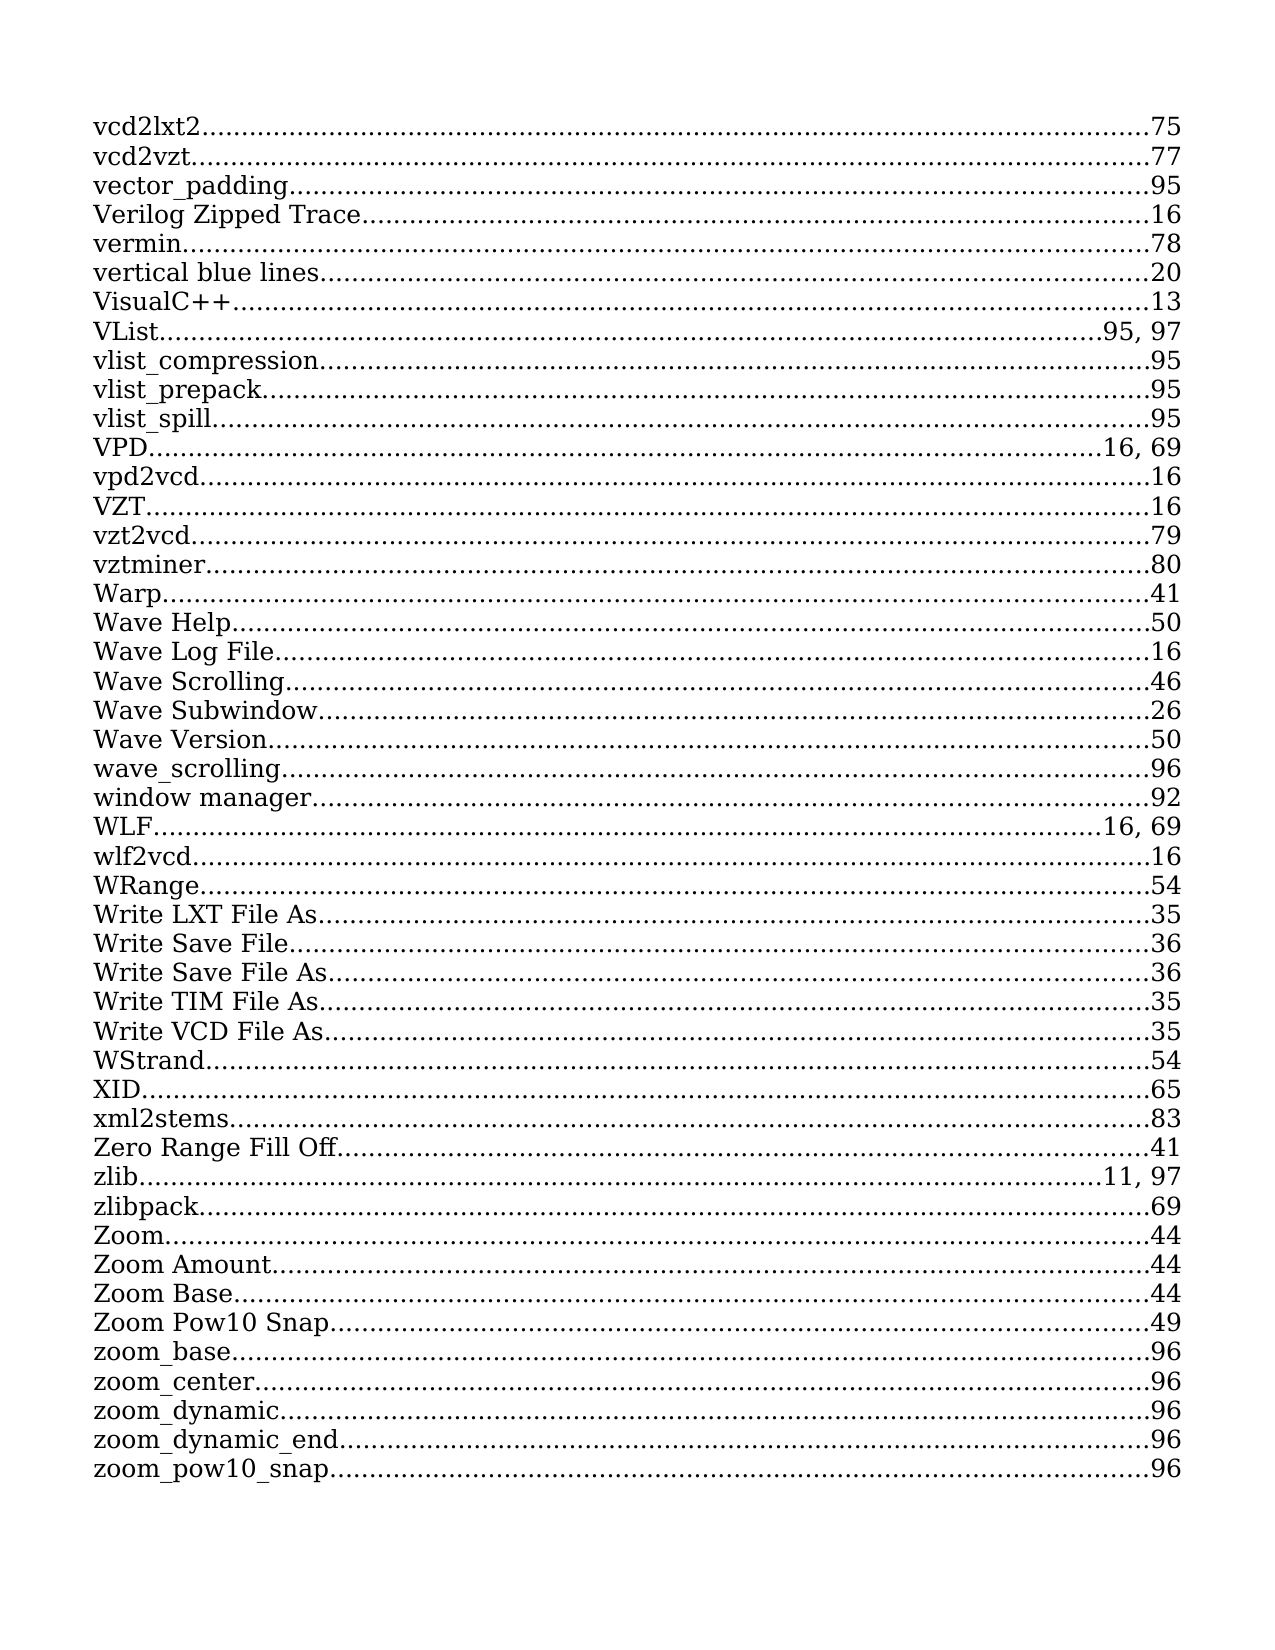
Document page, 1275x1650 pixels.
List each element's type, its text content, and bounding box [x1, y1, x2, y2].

text Zero Range Fill Off 41 [93, 1133, 1182, 1162]
text zlibpack 69 [93, 1192, 1182, 1221]
text vzt2vcd 79 [93, 521, 1182, 550]
text Wave Scrolling 46 [93, 667, 1182, 696]
text Warp 41 [93, 579, 1182, 608]
text vlist_prepack 95 [93, 375, 1182, 404]
text Wave Help 50 [93, 608, 1182, 637]
text zoom_pow10_snap 96 [93, 1454, 1182, 1483]
text Verilog Zipped Trace 16 [93, 200, 1182, 229]
text VList 95, 97 [93, 317, 1182, 346]
text wave_scrolling 96 [93, 754, 1182, 783]
text zoom_dynamic 96 [93, 1396, 1182, 1425]
text vector_padding 95 [93, 171, 1182, 200]
text Wave Subwindow 26 [93, 696, 1182, 725]
text zoom_base 96 [93, 1337, 1182, 1367]
text zoom_dynamic_end 96 [93, 1425, 1182, 1454]
text Wave Version 50 [93, 725, 1182, 754]
text vertical blue lines 20 [93, 258, 1182, 287]
text WStrand 54 [93, 1046, 1182, 1075]
text zlib 11, 97 [93, 1162, 1182, 1192]
text window manager 92 [93, 783, 1182, 812]
text Zoom Pow10 Snap 49 [93, 1308, 1182, 1337]
text Write LXT File As 35 [93, 900, 1182, 929]
text vcd2vzt 77 [93, 142, 1182, 171]
text WRange 54 [93, 871, 1182, 900]
text vztminer 80 [93, 550, 1182, 579]
text VisualC++ 13 [93, 287, 1182, 317]
text wlf2vcd 16 [93, 842, 1182, 871]
text XID 65 [93, 1075, 1182, 1104]
text Wave Log File 16 [93, 637, 1182, 667]
text Write Save File 36 [93, 929, 1182, 958]
text WLF 16, 69 [93, 812, 1182, 842]
text Zoom 44 [93, 1221, 1182, 1250]
text vcd2lxt2 75 [93, 112, 1182, 142]
text Write TIM File As 35 [93, 987, 1182, 1017]
text Write Save File As 36 [93, 958, 1182, 987]
text vpd2vcd 16 [93, 462, 1182, 492]
text VPD 16, 69 [93, 433, 1182, 462]
text Zoom Amount 44 [93, 1250, 1182, 1279]
text Write VCD File As 35 [93, 1017, 1182, 1046]
text VZT 16 [93, 492, 1182, 521]
text vermin 78 [93, 229, 1182, 258]
text Zoom Base 44 [93, 1279, 1182, 1308]
text zoom_center 96 [93, 1367, 1182, 1396]
text vlist_compression 95 [93, 346, 1182, 375]
text vlist_spill 95 [93, 404, 1182, 433]
text xml2stems 83 [93, 1104, 1182, 1133]
